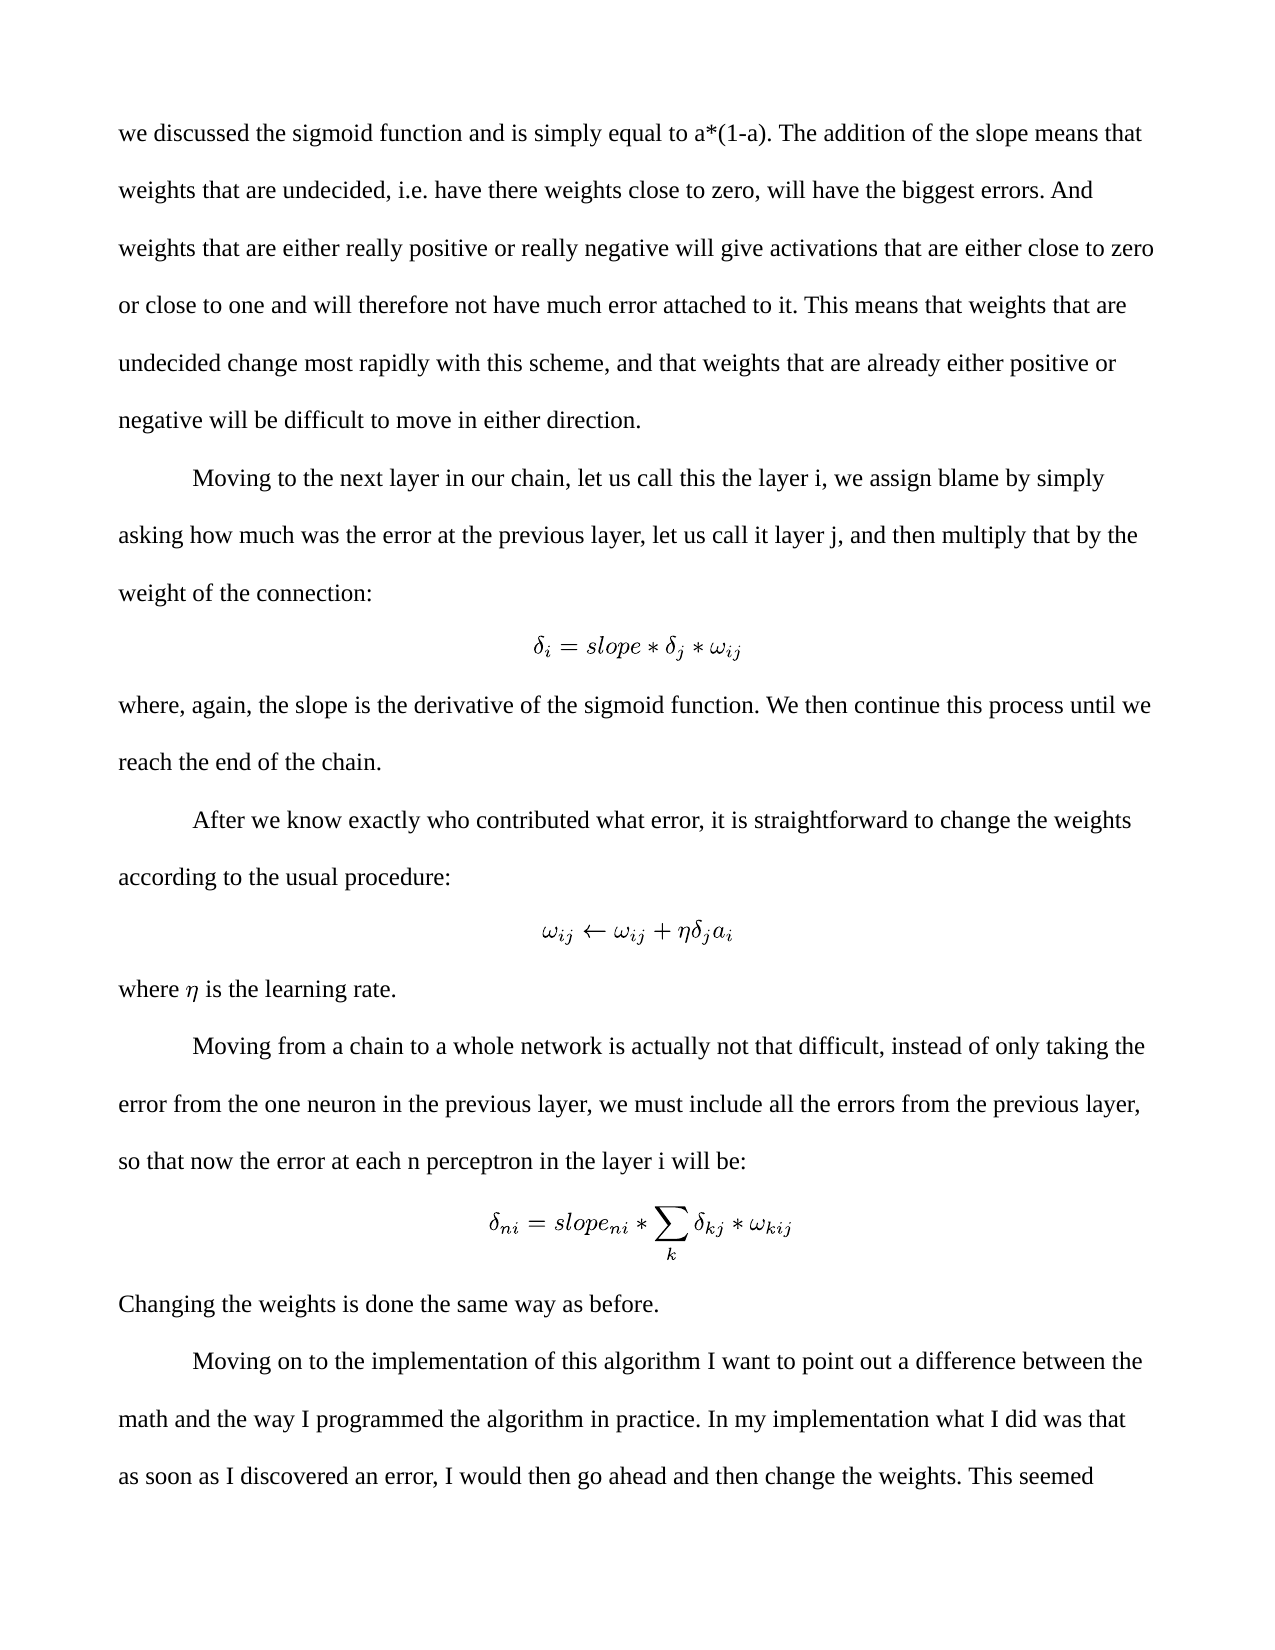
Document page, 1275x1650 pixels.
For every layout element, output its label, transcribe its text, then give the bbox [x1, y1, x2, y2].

text where, again, the slope is the derivative of the sigmoid function. We then continue this process until we reach the end of the chain. [118, 690, 1157, 776]
text Moving to the next layer in our chain, let us call this the layer i, we assign blame by simply asking how much was the error at the previous layer, let us call it layer j, and then multiply that by the weight of the connection: [118, 463, 1157, 607]
text Moving on to the implementation of this algorithm I want to point out a difference between the math and the way I programmed the algorithm in practice. In my implementation what I did was that as soon as I discovered an error, I would then go ahead and then change the weights. This seemed [118, 1346, 1157, 1490]
text we discussed the sigmoid function and is simply equal to a*(1-a). The addition of the slope means that weights that are undecided, i.e. have there weights close to zero, will have the biggest errors. And weights that are either really positive or really negative will give activations that are either close to zero or close to one and will therefore not have much error attached to it. This means that weights that are undecided change most rapidly with this scheme, and that weights that are already either positive or negative will be difficult to move in either direction. [118, 118, 1157, 434]
text where is the learning rate. [118, 974, 1157, 1002]
text Changing the weights is done the same way as before. [118, 1289, 1157, 1318]
text After we know exactly who contributed what error, it is straightforward to change the weights according to the usual procedure: [118, 805, 1157, 891]
text Moving from a chain to a whole network is actually not that difficult, instead of only taking the error from the one neuron in the previous layer, we must include all the errors from the previous layer, so that now the error at each n perceptron in the layer i will be: [118, 1031, 1157, 1175]
